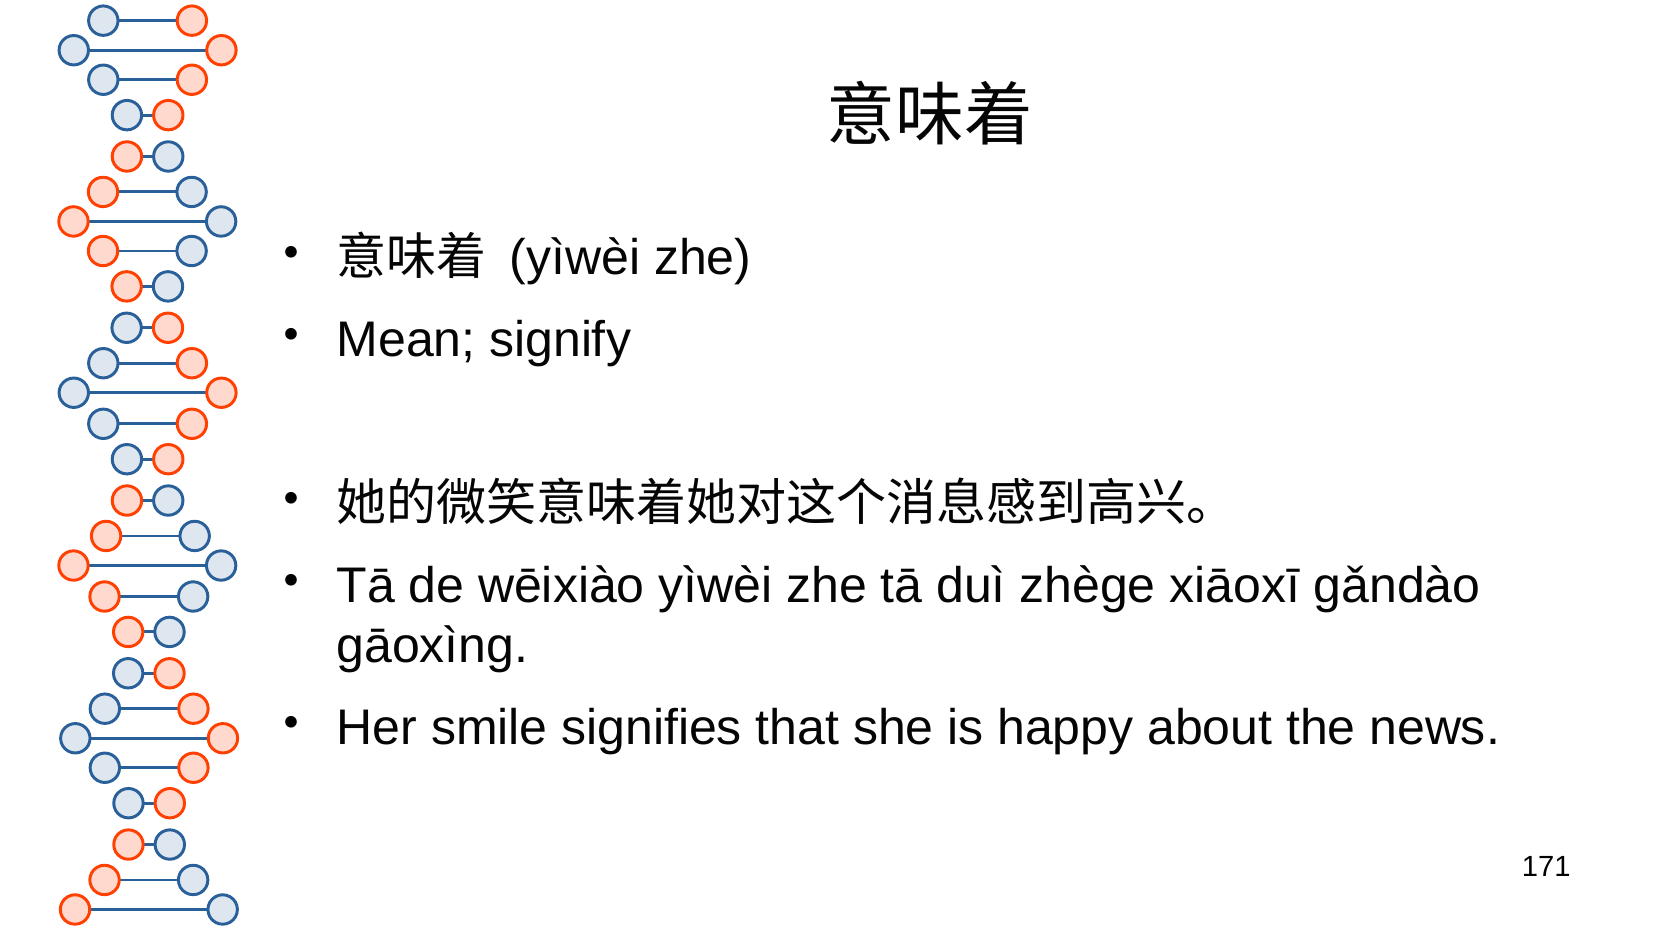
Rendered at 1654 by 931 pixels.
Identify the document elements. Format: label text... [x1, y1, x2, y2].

list 意味着 (yìwèi zhe) Mean; signify 她的微笑意味着她对这个消息感到高兴。 Tā de wēixiào yìwèi zhe tā duì zhège xiāoxī gǎndào gāoxìng. Her smile signifies that she is happy about the news. [265, 224, 1595, 764]
title 意味着 [265, 35, 1595, 189]
